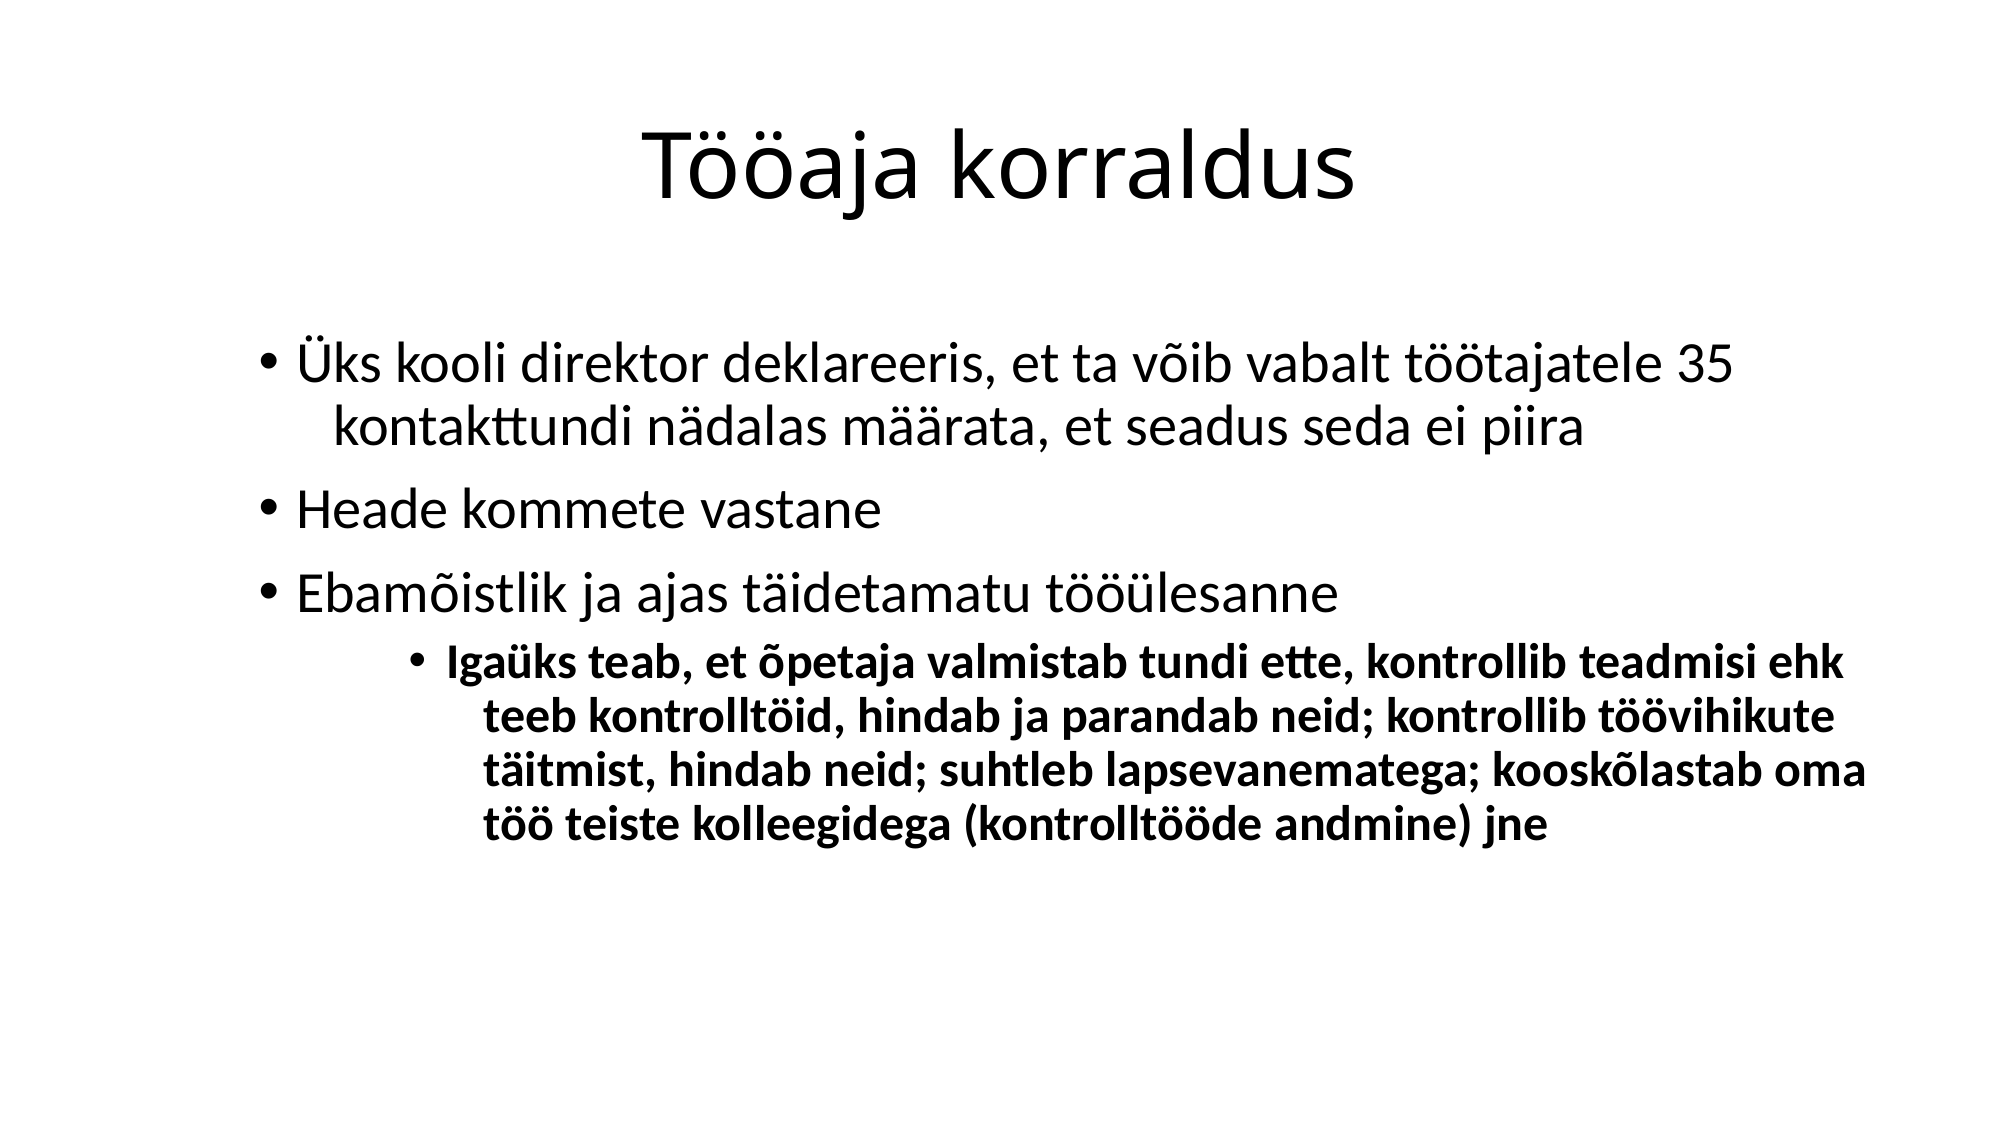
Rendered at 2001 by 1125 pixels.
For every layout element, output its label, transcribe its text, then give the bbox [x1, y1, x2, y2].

title Tööaja korraldus [137, 59, 1863, 278]
list Üks kooli direktor deklareeris, et ta võib vabalt töötajatele 35 kontakttundi nädalas määrata, et seadus seda ei piira Heade kommete vastane Ebamõistlik ja ajas täidetamatu tööülesanne Igaüks teab, et õpetaja valmistab tundi ette, kontrollib teadmisi ehk teeb kontrolltöid, hindab ja parandab neid; kontrollib töövihikute täitmist, hindab neid; suhtleb lapsevanematega; kooskõlastab oma töö teiste kolleegidega (kontrolltööde andmine) jne [243, 324, 1887, 1102]
